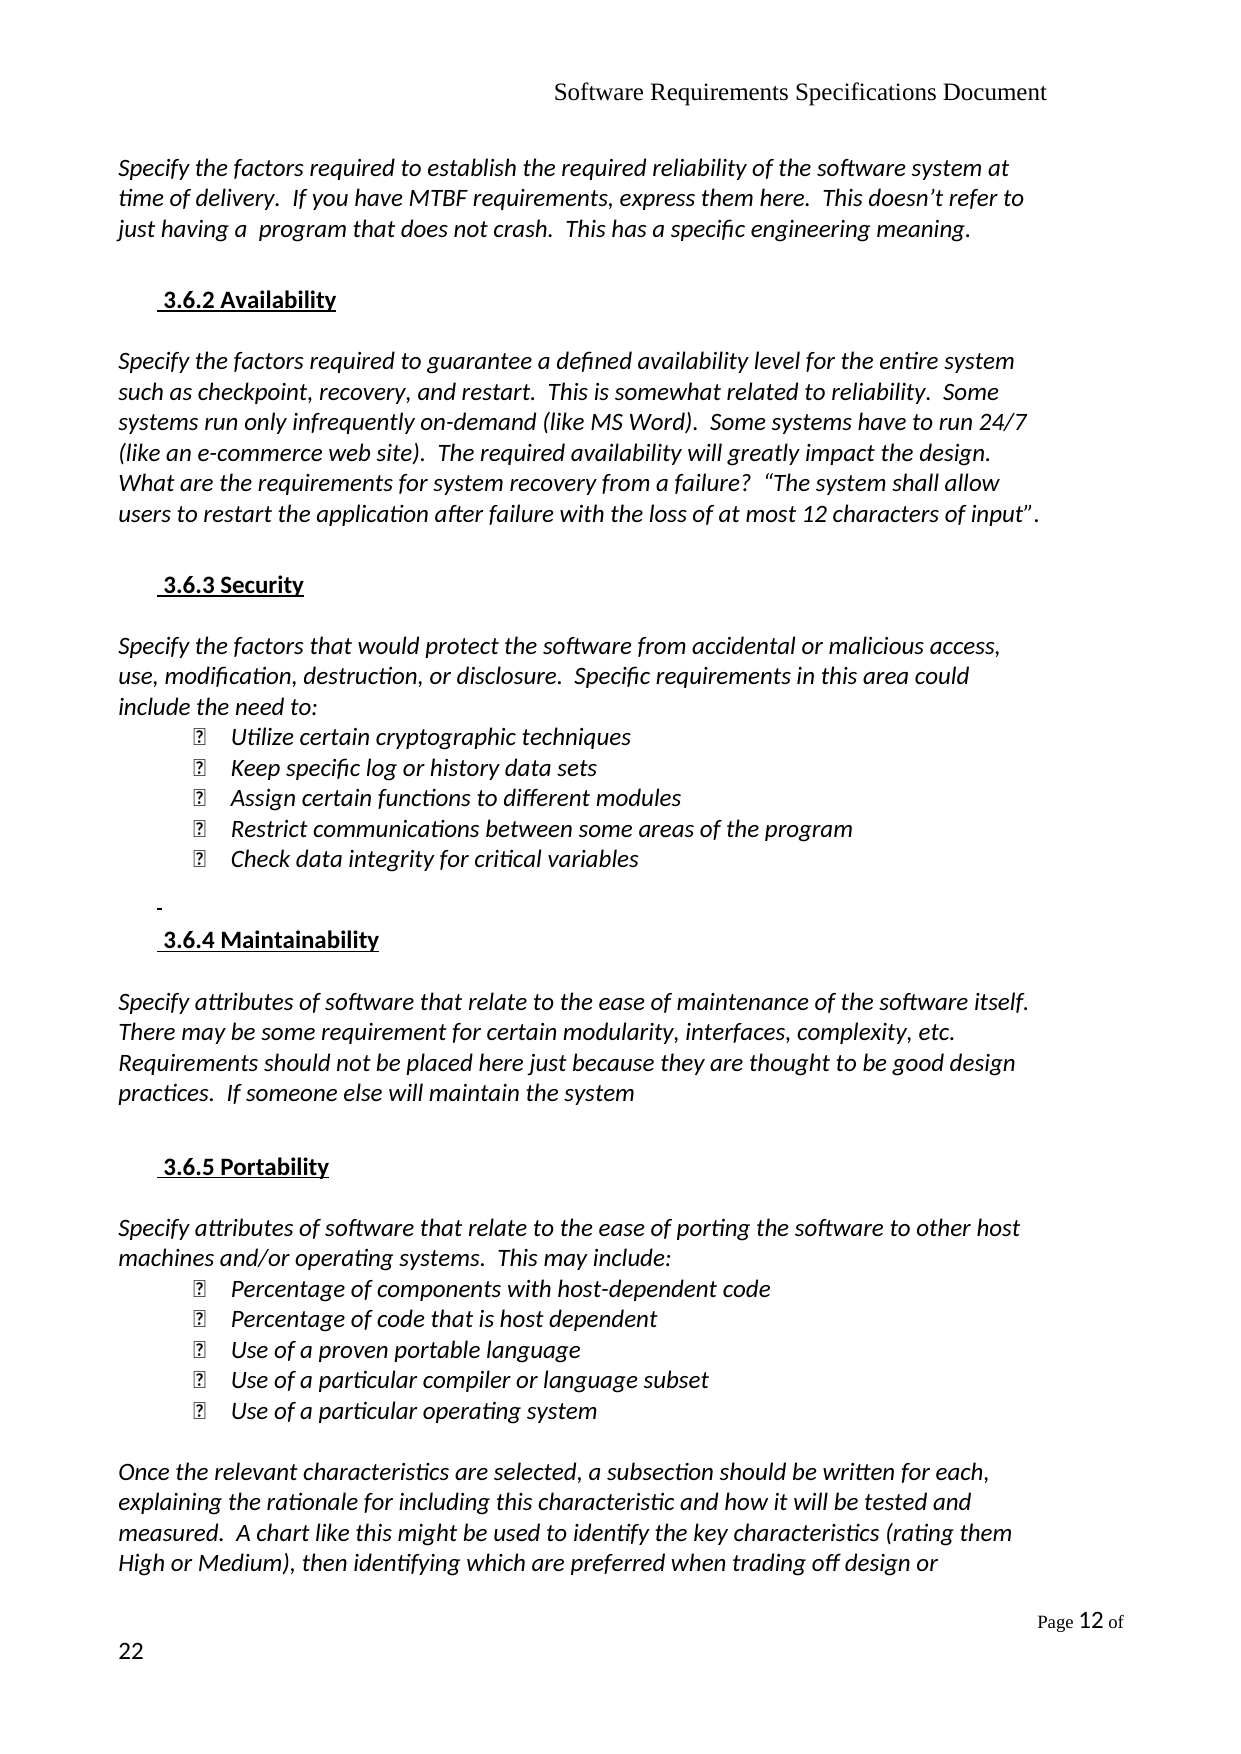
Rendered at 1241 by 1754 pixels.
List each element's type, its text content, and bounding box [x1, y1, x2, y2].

text Once the relevant characteristics are selected, a subsection should be written for each, explaining the rationale for including this characteristic and how it will be tested and measured. A chart like this might be used to identify the key characteristics (rating them High or Medium), then identifying which are preferred when trading off design or [118, 1456, 1047, 1578]
list Use of a particular operating system [193, 1395, 1047, 1425]
list Use of a particular compiler or language subset [193, 1364, 1047, 1395]
subtitle 3.6.2 Availability [157, 284, 1047, 314]
list Percentage of components with host-dependent code [193, 1273, 1047, 1303]
text Specify the factors required to establish the required reliability of the software system at time of delivery. If you have MTBF requirements, express them here. This doesn’t refer to just having a program that does not crash. This has a specific engineering meaning. [118, 152, 1047, 243]
text Specify the factors required to guarantee a defined availability level for the entire system such as checkpoint, recovery, and restart. This is somewhat related to reliability. Some systems run only infrequently on-demand (like MS Word). Some systems have to run 24/7 (like an e-commerce web site). The required availability will greatly impact the design. What are the requirements for system recovery from a failure? “The system shall allow users to restart the application after failure with the loss of at most 12 characters of input”. [118, 345, 1047, 528]
subtitle 3.6.3 Security [157, 569, 1047, 599]
list Use of a proven portable language [193, 1334, 1047, 1364]
list Keep specific log or history data sets [193, 752, 1047, 783]
subtitle 3.6.4 Maintainability [157, 924, 1047, 955]
list Percentage of code that is host dependent [193, 1303, 1047, 1334]
list Utilize certain cryptographic techniques [193, 722, 1047, 752]
text Specify the factors that would protect the software from accidental or malicious access, use, modification, destruction, or disclosure. Specific requirements in this area could include the need to: [118, 630, 1047, 722]
text Specify attributes of software that relate to the ease of porting the software to other host machines and/or operating systems. This may include: [118, 1212, 1047, 1273]
list Restrict communications between some areas of the program [193, 813, 1047, 844]
list Check data integrity for critical variables [193, 844, 1047, 874]
list Assign certain functions to different modules [193, 783, 1047, 813]
text Specify attributes of software that relate to the ease of maintenance of the software itself. There may be some requirement for certain modularity, interfaces, complexity, etc. Requirements should not be placed here just because they are thought to be good design practices. If someone else will maintain the system [118, 986, 1047, 1108]
subtitle 3.6.5 Portability [157, 1151, 1047, 1181]
